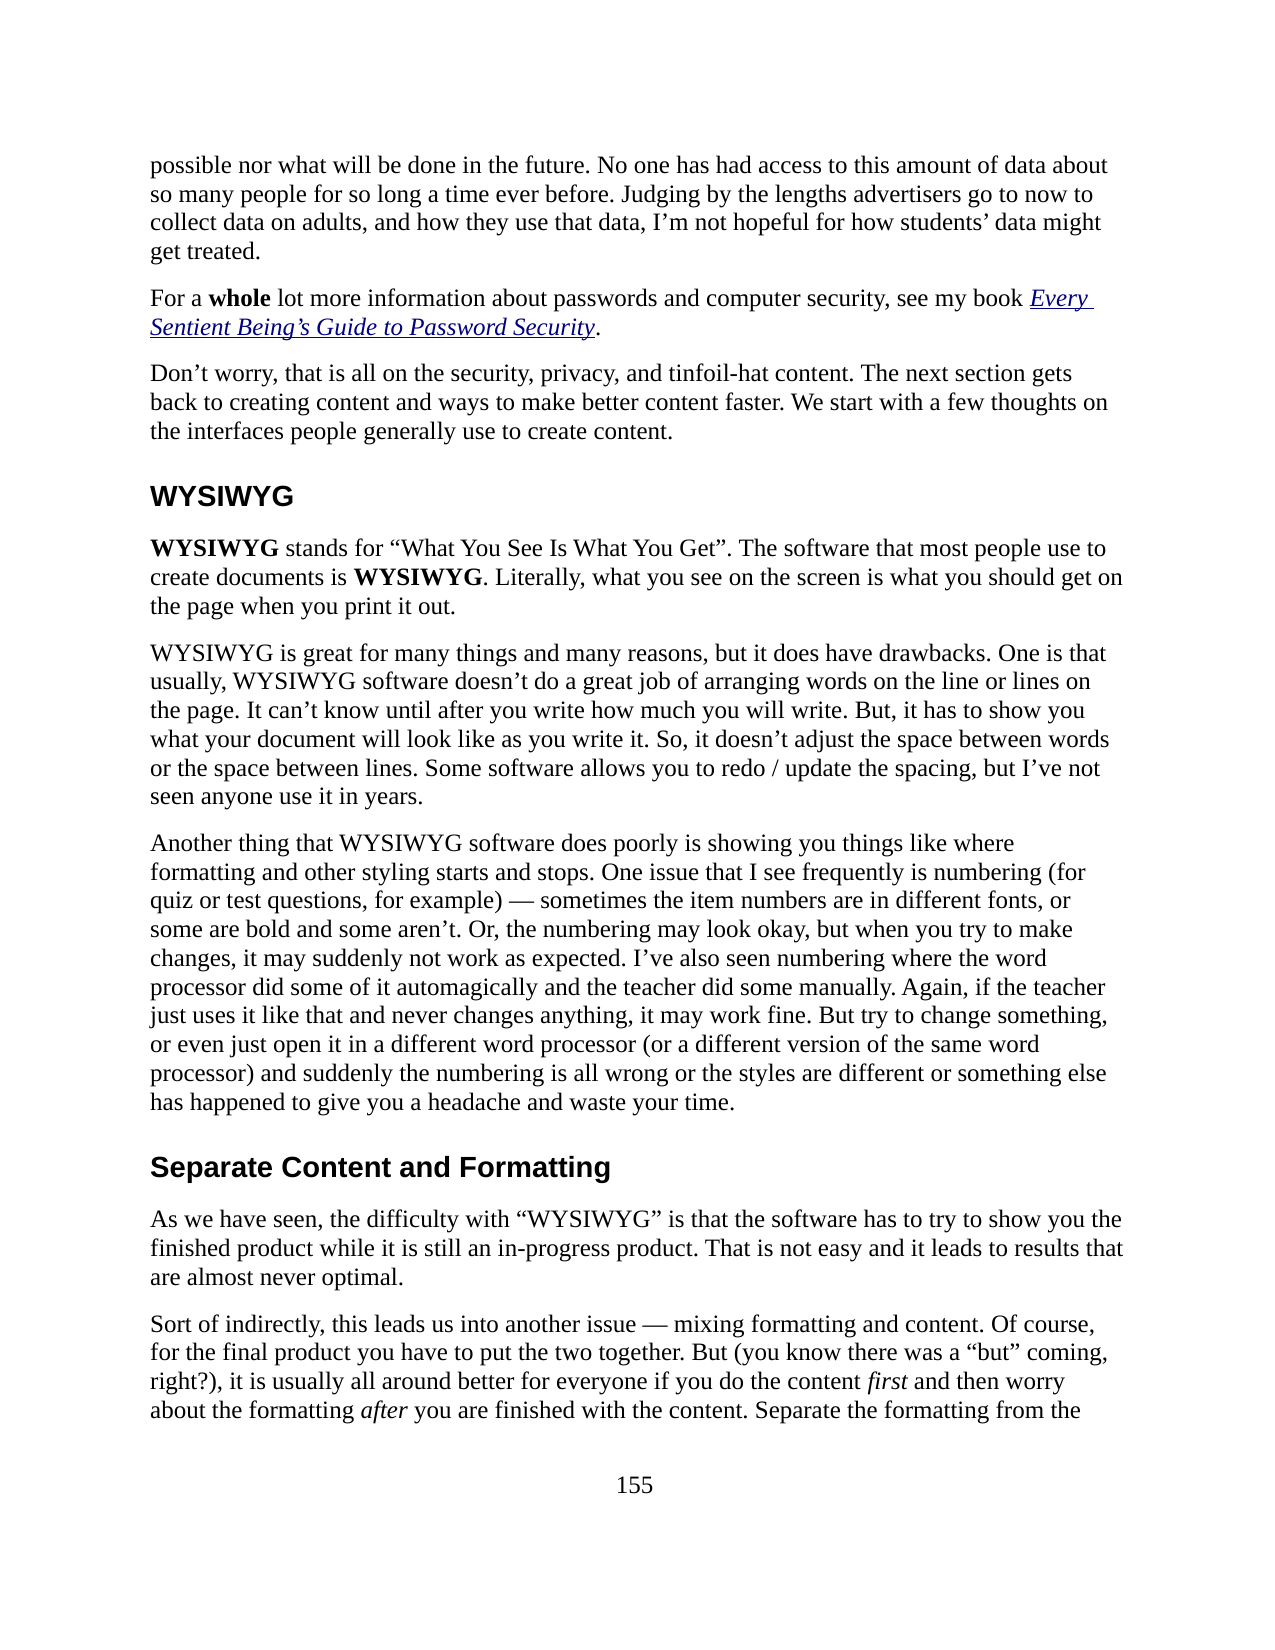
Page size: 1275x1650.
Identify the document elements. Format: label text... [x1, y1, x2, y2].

text Another thing that WYSIWYG software does poorly is showing you things like where formatting and other styling starts and stops. One issue that I see frequently is numbering (for quiz or test questions, for example) — sometimes the item numbers are in different fonts, or some are bold and some aren’t. Or, the numbering may look okay, but when you try to make changes, it may suddenly not work as expected. I’ve also seen numbering where the word processor did some of it automagically and the teacher did some manually. Again, if the teacher just uses it like that and never changes anything, it may work fine. But try to change something, or even just open it in a different word processor (or a different version of the same word processor) and suddenly the numbering is all wrong or the styles are different or something else has happened to give you a headache and waste your time. [150, 828, 1125, 1116]
subtitle WYSIWYG [150, 478, 1125, 512]
subtitle Separate Content and Formatting [150, 1149, 1125, 1183]
text As we have seen, the difficulty with “WYSIWYG” is that the software has to try to show you the finished product while it is still an in-progress product. That is not easy and it leads to results that are almost never optimal. [150, 1204, 1125, 1291]
text WYSIWYG is great for many things and many reasons, but it does have drawbacks. One is that usually, WYSIWYG software doesn’t do a great job of arranging words on the line or lines on the page. It can’t know until after you write how much you will write. But, it has to show you what your document will look like as you write it. So, it doesn’t adjust the space between words or the space between lines. Some software allows you to redo / update the spacing, but I’ve not seen anyone use it in years. [150, 638, 1125, 810]
text Sort of indirectly, this leads us into another issue — mixing formatting and content. Of course, for the final product you have to put the two together. But (you know there was a “but” coming, right?), it is usually all around better for everyone if you do the content first and then worry about the formatting after you are finished with the content. Separate the formatting from the [150, 1309, 1125, 1424]
text Don’t worry, that is all on the security, privacy, and tinfoil-hat content. The next section gets back to creating content and ways to make better content faster. We start with a few thoughts on the interfaces people generally use to create content. [150, 358, 1125, 444]
text For a whole lot more information about passwords and computer security, see my book Every Sentient Being’s Guide to Password Security. [150, 283, 1125, 340]
text possible nor what will be done in the future. No one has had access to this amount of data about so many people for so long a time ever before. Judging by the lengths advertisers go to now to collect data on adults, and how they use that data, I’m not hopeful for how students’ data might get treated. [150, 150, 1125, 265]
text WYSIWYG stands for “What You See Is What You Get”. The software that most people use to create documents is WYSIWYG. Literally, what you see on the screen is what you should get on the page when you print it out. [150, 533, 1125, 620]
